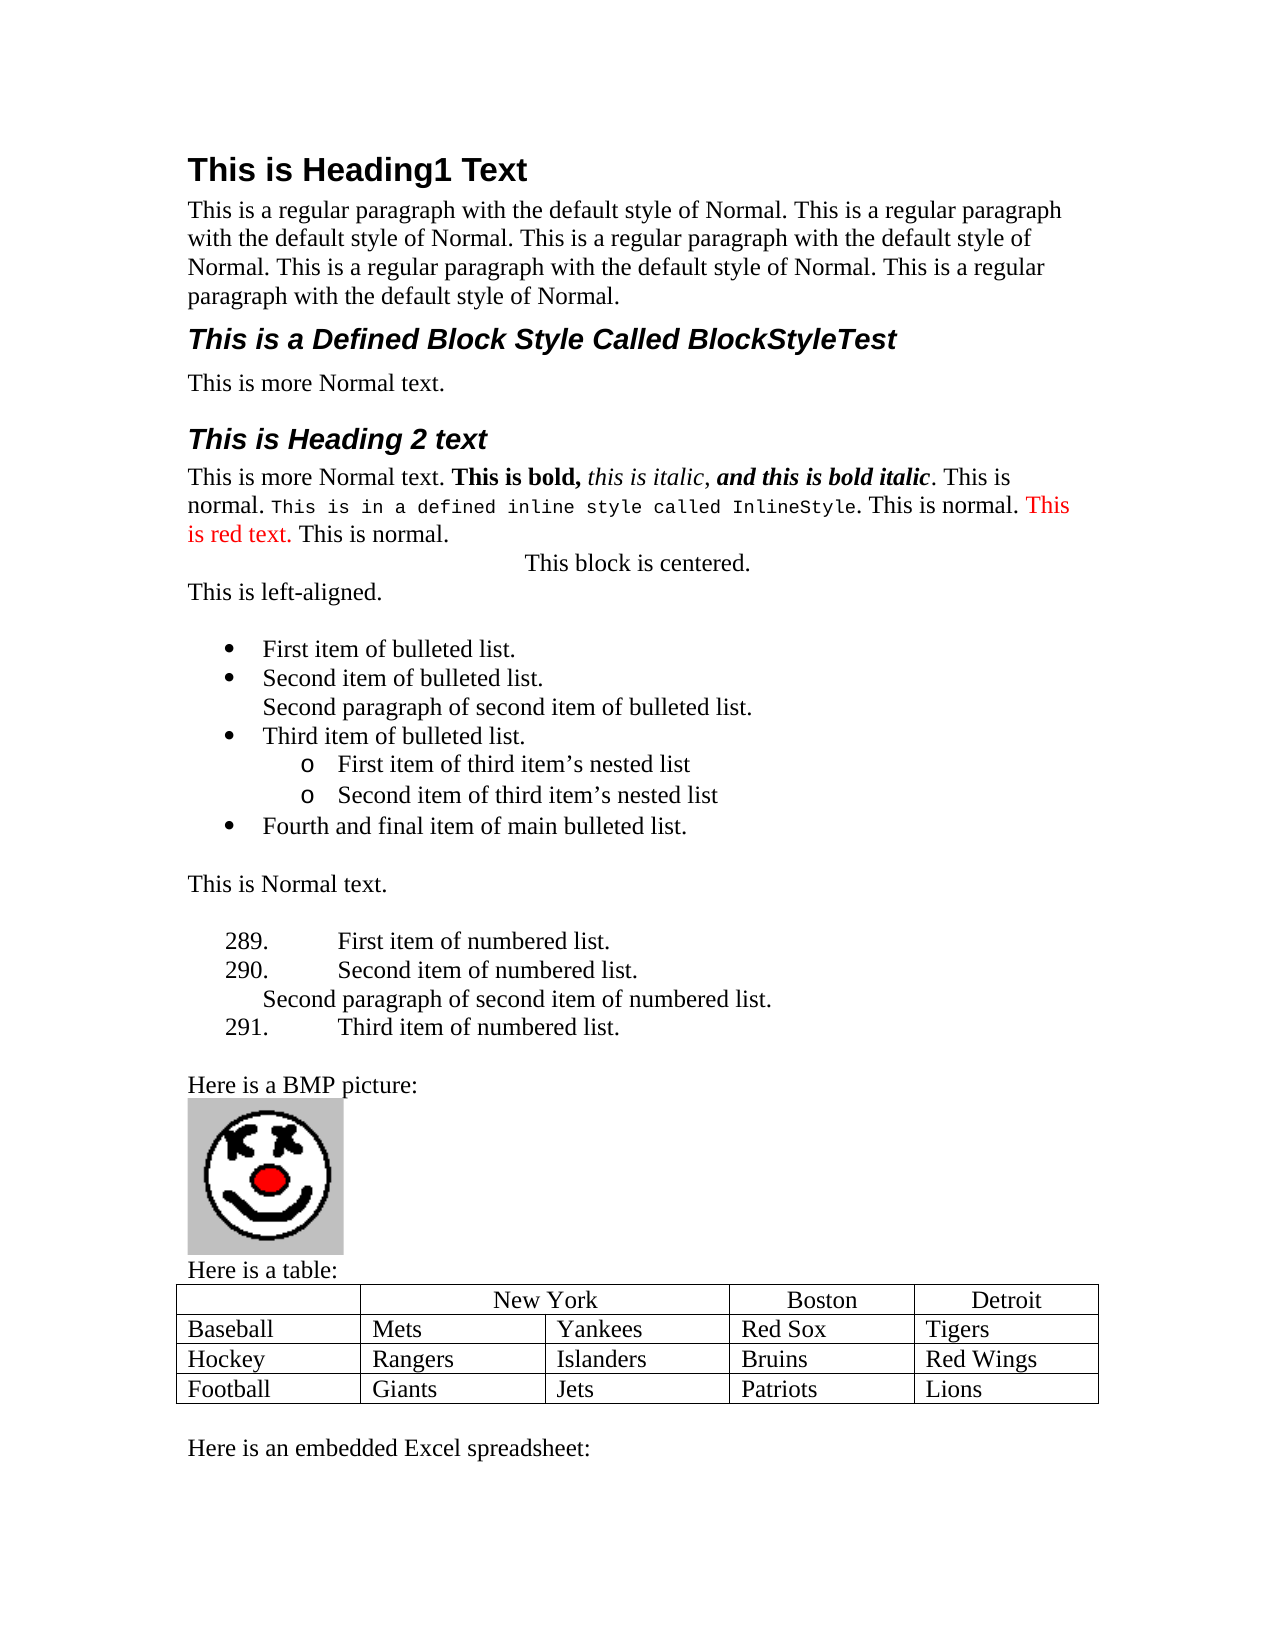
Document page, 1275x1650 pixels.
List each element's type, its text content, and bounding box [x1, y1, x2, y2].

list First item of bulleted list. [225, 634, 1087, 663]
text This is a Defined Block Style Called BlockStyleTest [187, 322, 1087, 356]
text This is Normal text. [187, 869, 1087, 897]
table_cell Yankees [546, 1315, 729, 1343]
list Second item of numbered list. [225, 955, 1087, 984]
list Fourth and final item of main bulleted list. [225, 811, 1087, 840]
table_header Detroit [915, 1285, 1098, 1313]
text This is more Normal text. This is bold, this is italic, and this is bold italic. This is normal. This is in a defined inline style called InlineStyle. This is normal. This is red text. This is normal. [187, 462, 1087, 548]
table_cell Red Sox [730, 1315, 914, 1343]
text Here is an embedded Excel spreadsheet: [187, 1433, 1087, 1461]
list Third item of bulleted list. [225, 721, 1087, 749]
table_cell Bruins [730, 1344, 914, 1373]
text Here is a BMP picture: [187, 1070, 1087, 1099]
text This is a regular paragraph with the default style of Normal. This is a regular paragraph with the default style of Normal. This is a regular paragraph with the default style of Normal. This is a regular paragraph with the default style of Normal. This is a regular paragraph with the default style of Normal. [187, 195, 1087, 310]
table_cell Red Wings [915, 1344, 1098, 1373]
table_cell Hockey [177, 1344, 360, 1373]
text This is more Normal text. [187, 368, 1087, 397]
text This is left-aligned. [187, 577, 1087, 606]
table_header [177, 1285, 360, 1313]
table_cell Mets [361, 1315, 545, 1343]
list First item of numbered list. [225, 926, 1087, 955]
text Here is a table: [187, 1255, 1087, 1284]
list First item of third item’s nested list [300, 749, 1087, 780]
subtitle This is Heading 2 text [187, 422, 1087, 456]
table_cell Giants [361, 1374, 545, 1403]
table_cell Lions [915, 1374, 1098, 1403]
list Second item of bulleted list. [225, 663, 1087, 692]
text Second paragraph of second item of numbered list. [262, 984, 1087, 1012]
table_header Boston [730, 1285, 914, 1313]
list Third item of numbered list. [225, 1012, 1087, 1041]
list Second item of third item’s nested list [300, 780, 1087, 811]
table_cell Rangers [361, 1344, 545, 1373]
table_cell Patriots [730, 1374, 914, 1403]
picture [187, 1098, 344, 1255]
table_cell Baseball [177, 1315, 360, 1343]
table_cell Islanders [546, 1344, 729, 1373]
table_cell Tigers [915, 1315, 1098, 1343]
text Second paragraph of second item of bulleted list. [262, 692, 1087, 721]
subtitle This is Heading1 Text [187, 150, 1087, 188]
table_cell Jets [546, 1374, 729, 1403]
text This block is centered. [187, 548, 1087, 577]
table_header New York [361, 1285, 729, 1313]
table_cell Football [177, 1374, 360, 1403]
